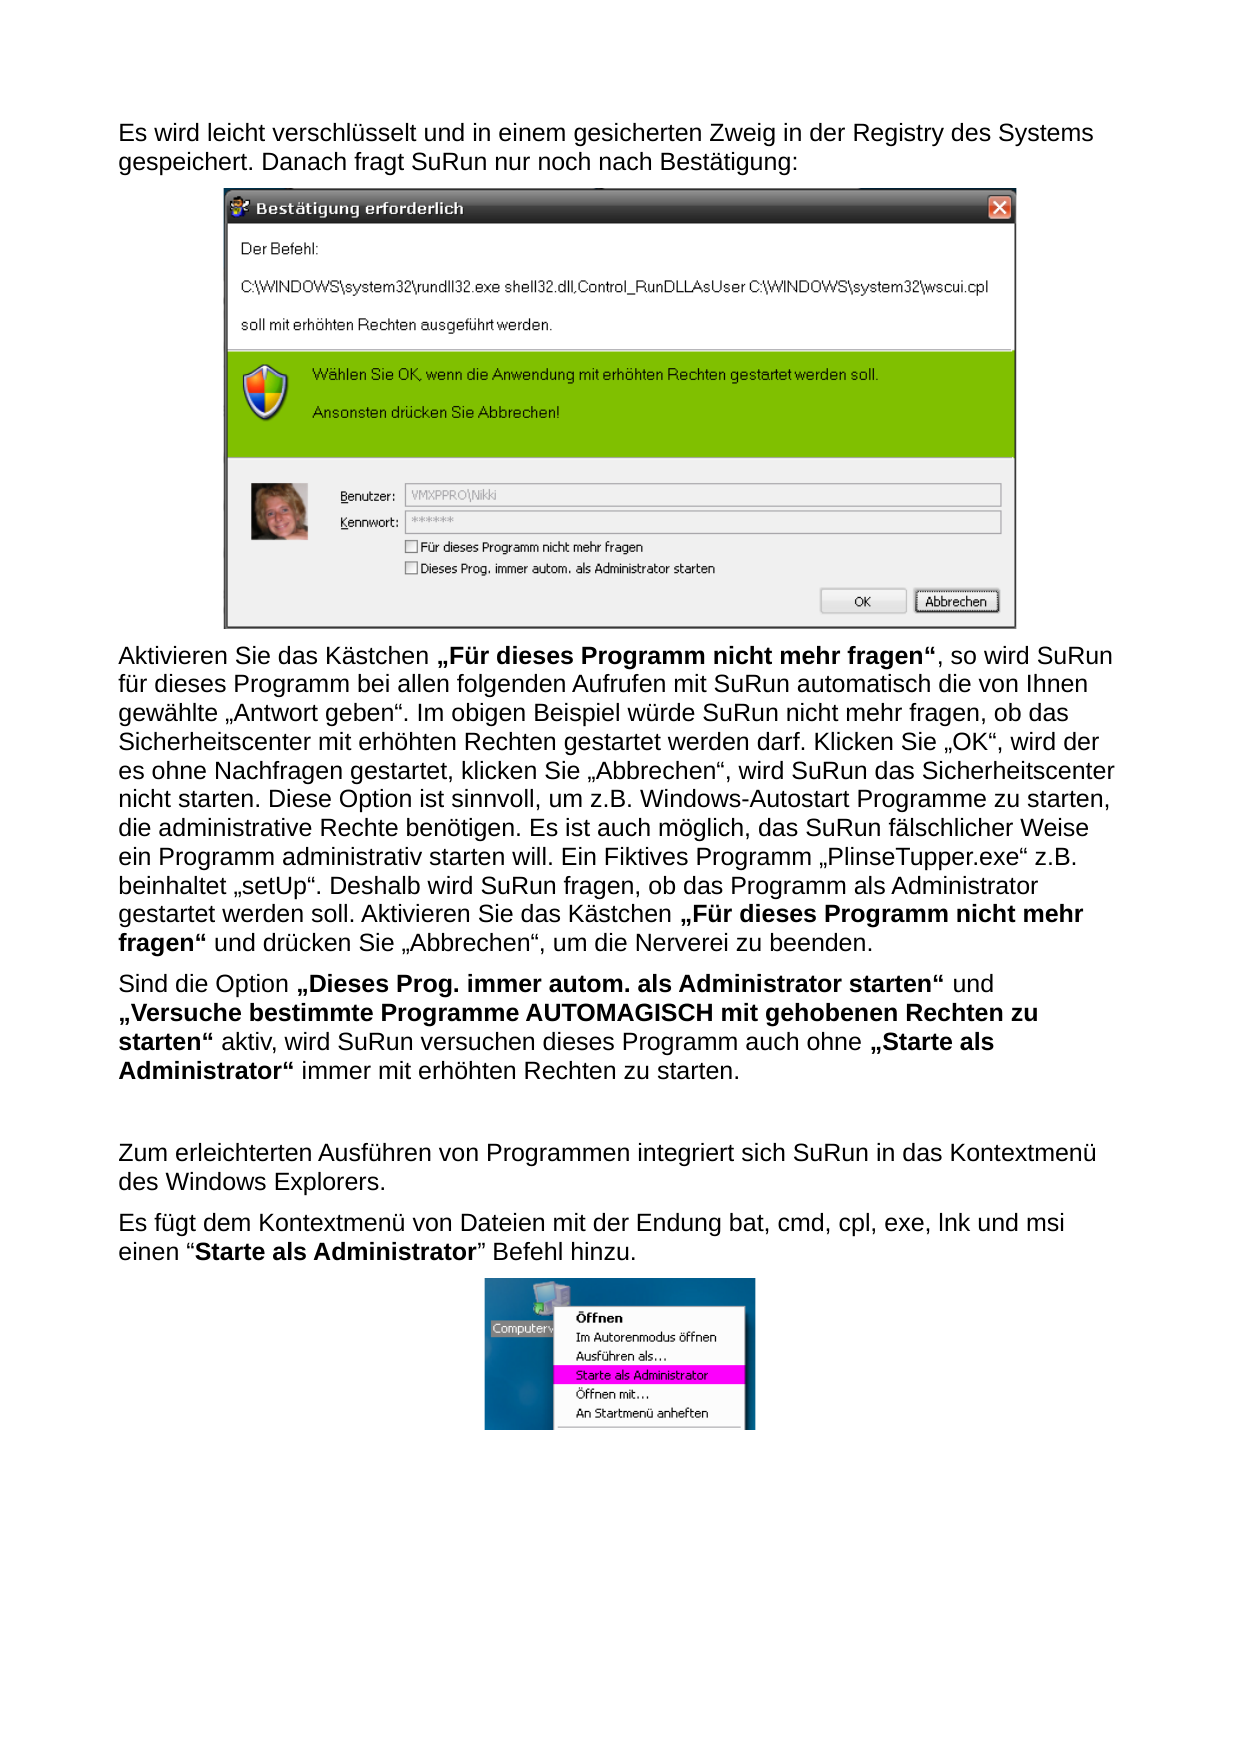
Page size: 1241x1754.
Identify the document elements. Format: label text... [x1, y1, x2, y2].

text Sind die Option „Dieses Prog. immer autom. als Administrator starten“ und „Versuche bestimmte Programme AUTOMAGISCH mit gehobenen Rechten zu starten“ aktiv, wird SuRun versuchen dieses Programm auch ohne „Starte als Administrator“ immer mit erhöhten Rechten zu starten. [118, 969, 1122, 1084]
text Aktivieren Sie das Kästchen „Für dieses Programm nicht mehr fragen“, so wird SuRun für dieses Programm bei allen folgenden Aufrufen mit SuRun automatisch die von Ihnen gewählte „Antwort geben“. Im obigen Beispiel würde SuRun nicht mehr fragen, ob das Sicherheitscenter mit erhöhten Rechten gestartet werden darf. Klicken Sie „OK“, wird der es ohne Nachfragen gestartet, klicken Sie „Abbrechen“, wird SuRun das Sicherheitscenter nicht starten. Diese Option ist sinnvoll, um z.B. Windows-Autostart Programme zu starten, die administrative Rechte benötigen. Es ist auch möglich, das SuRun fälschlicher Weise ein Programm administrativ starten will. Ein Fiktives Programm „PlinseTupper.exe“ z.B. beinhaltet „setUp“. Deshalb wird SuRun fragen, ob das Programm als Administrator gestartet werden soll. Aktivieren Sie das Kästchen „Für dieses Programm nicht mehr fragen“ und drücken Sie „Abbrechen“, um die Nerverei zu beenden. [118, 641, 1122, 957]
text Es wird leicht verschlüsselt und in einem gesicherten Zweig in der Registry des Systems gespeichert. Danach fragt SuRun nur noch nach Bestätigung: [118, 118, 1122, 176]
text Es fügt dem Kontextmenü von Dateien mit der Endung bat, cmd, cpl, exe, lnk und msi einen “Starte als Administrator” Befehl hinzu. [118, 1208, 1122, 1266]
text Zum erleichterten Ausführen von Programmen integriert sich SuRun in das Kontextmenü des Windows Explorers. [118, 1138, 1122, 1196]
picture [484, 1278, 745, 1430]
picture [493, 1421, 498, 1430]
picture [223, 188, 1017, 629]
picture [521, 1385, 533, 1402]
